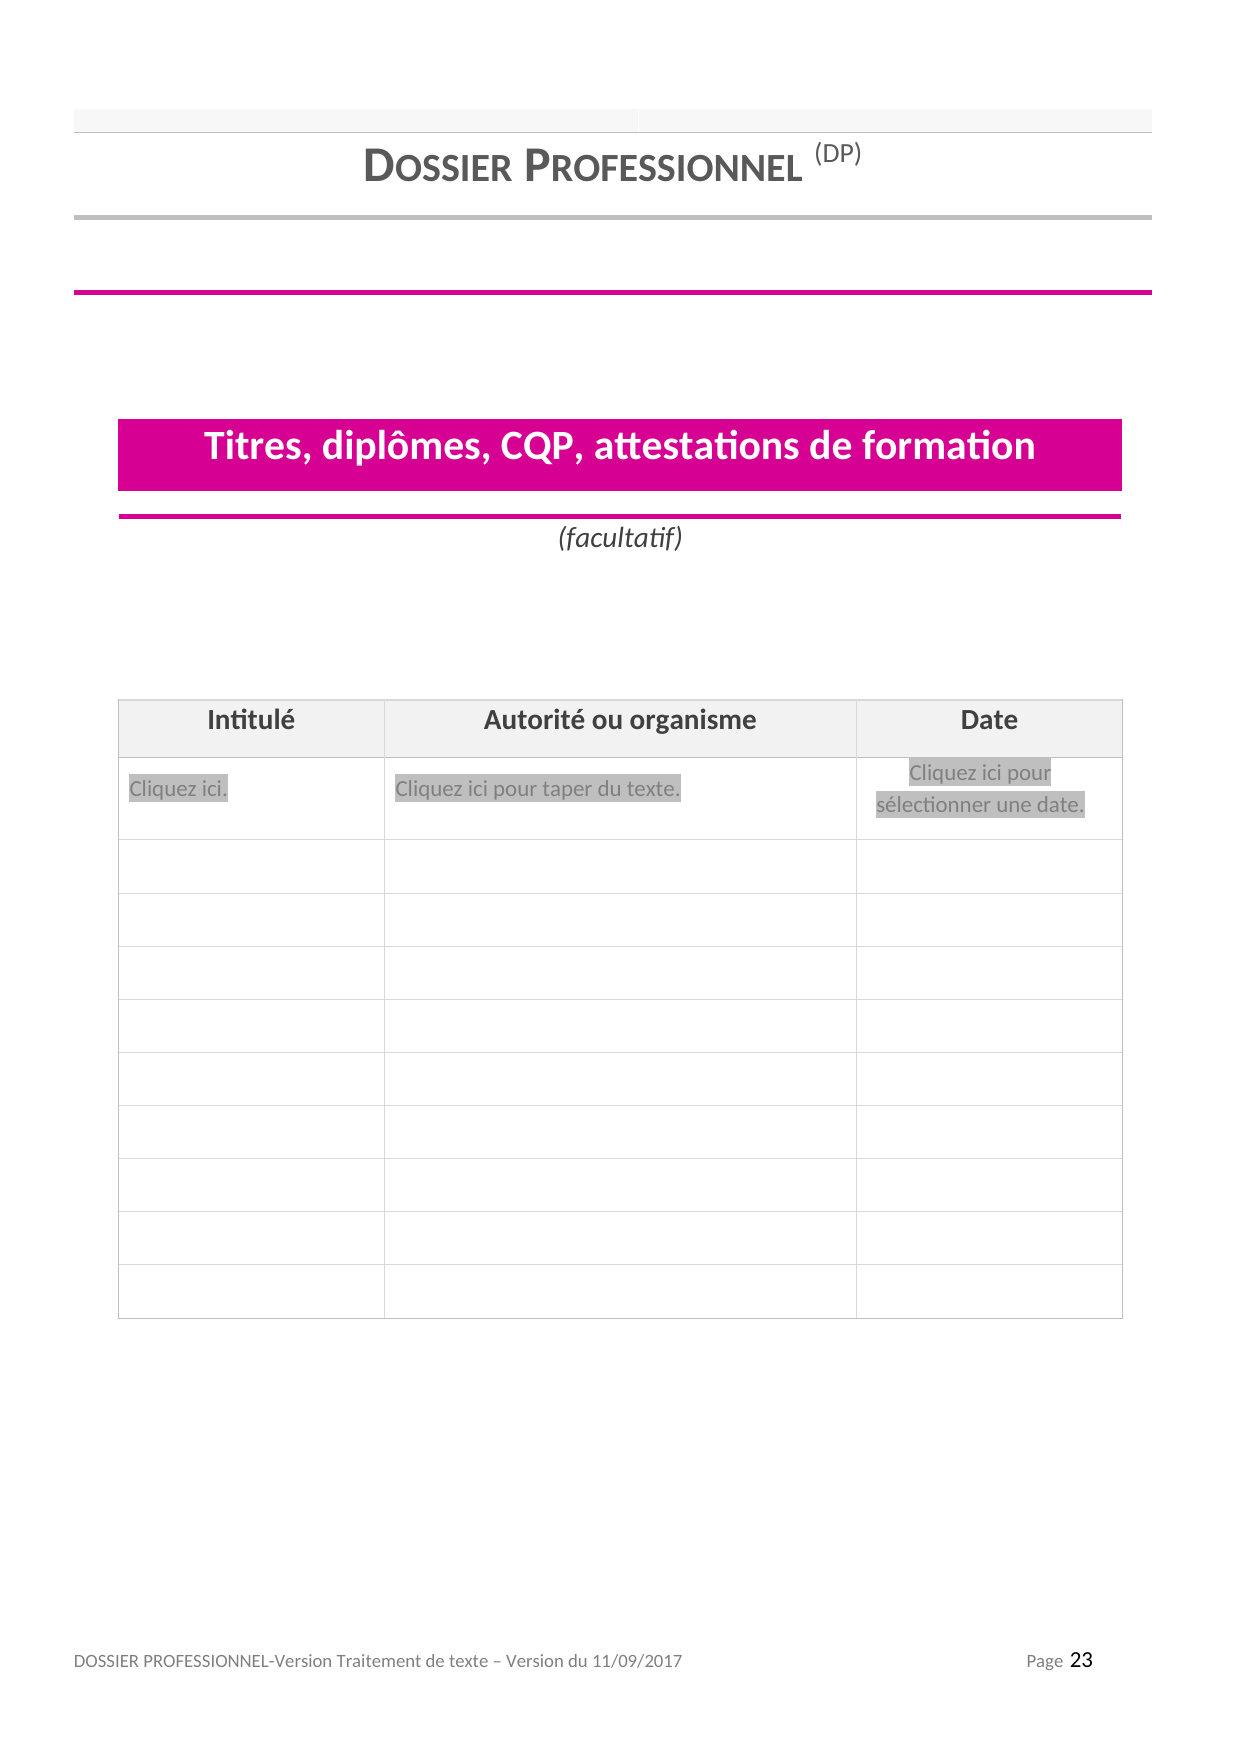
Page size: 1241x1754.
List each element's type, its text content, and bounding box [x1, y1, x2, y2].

table_cell [119, 1265, 384, 1317]
table_cell [119, 1106, 384, 1158]
table_cell [857, 1159, 1122, 1211]
table_cell [385, 1159, 856, 1211]
table_cell [119, 1212, 384, 1264]
table_cell [385, 1053, 856, 1105]
table_cell Cliquez ici pour taper du texte. [385, 758, 856, 839]
table_header Titres, diplômes, CQP, attestations de formation [118, 419, 1122, 491]
table_cell [385, 894, 856, 946]
table_cell [385, 947, 856, 999]
table_cell [119, 1053, 384, 1105]
table_cell [119, 947, 384, 999]
table_cell [857, 947, 1122, 999]
table_cell (facultatif) [118, 514, 1122, 699]
table_cell [385, 1106, 856, 1158]
table_cell [857, 1106, 1122, 1158]
table_cell [385, 1212, 856, 1264]
table_cell Cliquez ici. [119, 758, 384, 839]
table_cell Date [857, 701, 1122, 757]
table_cell [119, 894, 384, 946]
table_cell Intitulé [119, 701, 384, 757]
table_cell [857, 1212, 1122, 1264]
table_cell [119, 1000, 384, 1052]
table_cell Cliquez ici pour sélectionner une date. [857, 758, 1122, 839]
table_cell [857, 894, 1122, 946]
table_cell [857, 1053, 1122, 1105]
table_cell [119, 1159, 384, 1211]
table_cell [385, 1000, 856, 1052]
table_cell [385, 840, 856, 892]
table_cell [119, 840, 384, 892]
table_cell [385, 1265, 856, 1317]
table_cell [857, 1265, 1122, 1317]
table_cell [118, 491, 1122, 514]
table_cell [857, 840, 1122, 892]
table_cell Autorité ou organisme [385, 701, 856, 757]
table_cell [857, 1000, 1122, 1052]
